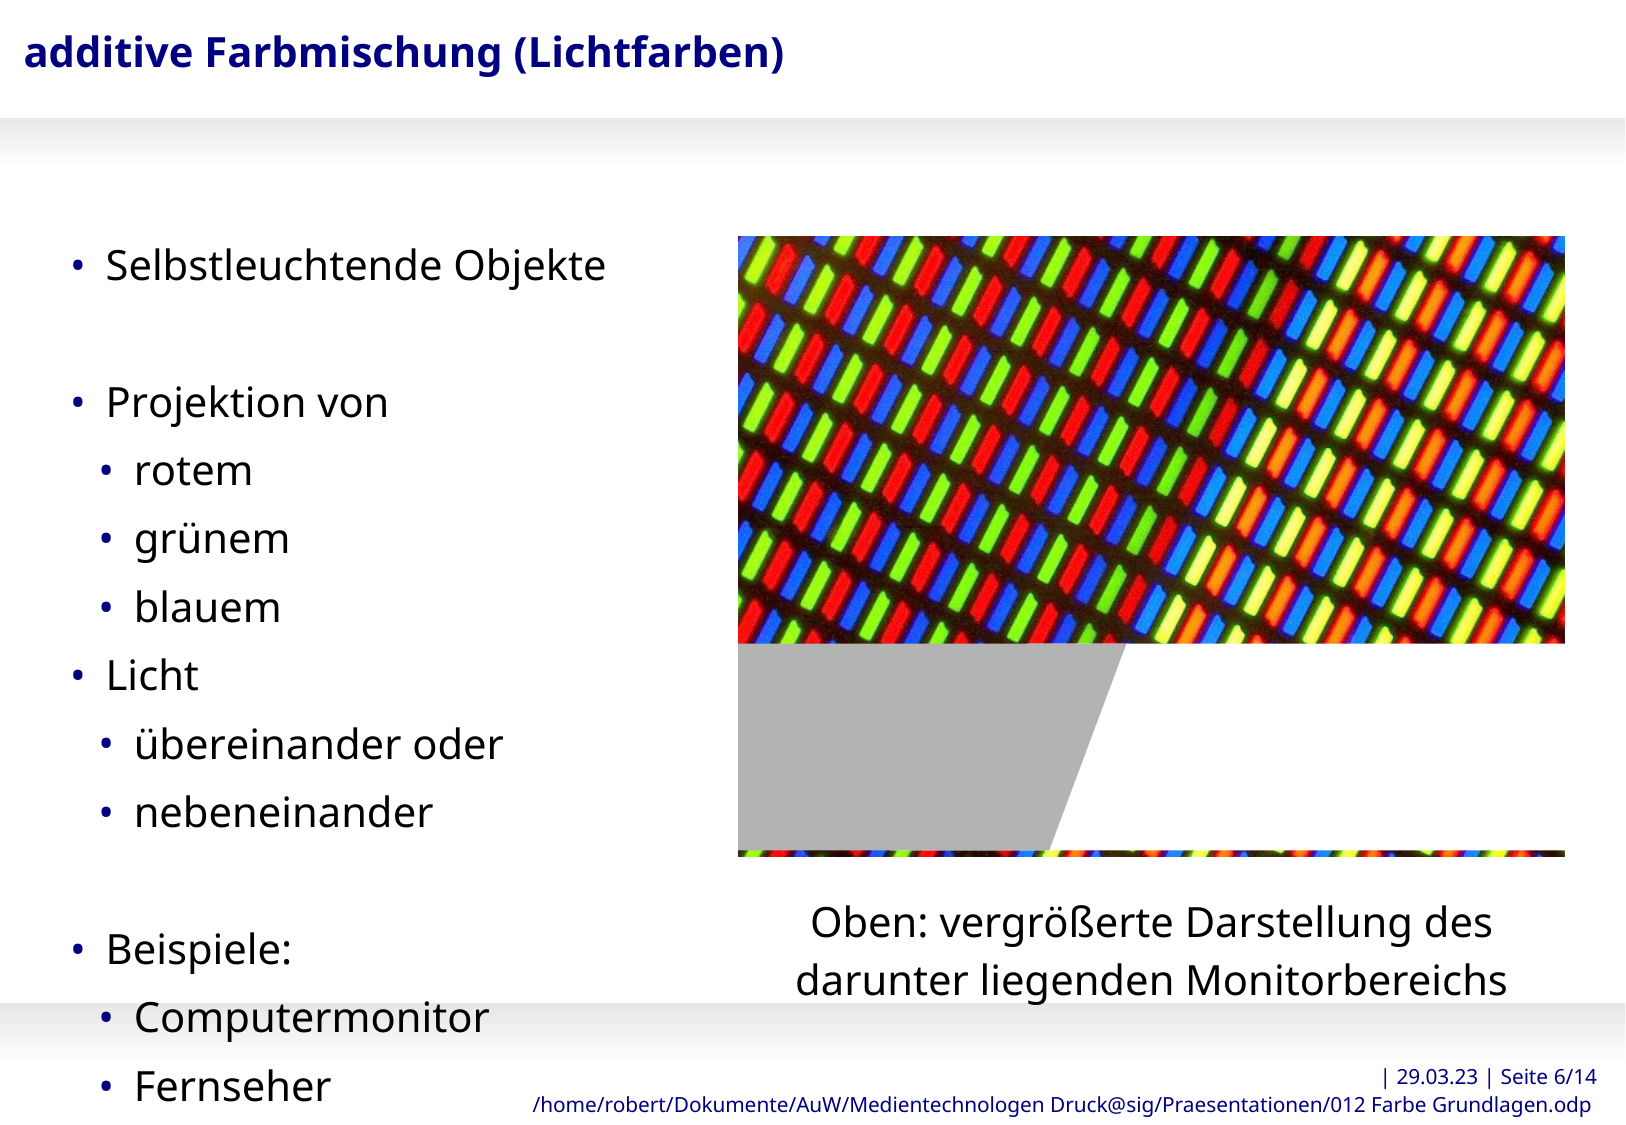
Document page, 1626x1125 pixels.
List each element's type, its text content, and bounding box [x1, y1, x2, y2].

picture [738, 851, 1565, 857]
picture [738, 236, 1565, 643]
list Selbstleuchtende Objekte Projektion von rotem grünem blauem Licht übereinander oder nebeneinander Beispiele: Computermonitor Fernseher [23, 224, 1588, 950]
text_box Oben: vergrößerte Darstellung des darunter liegenden Monitorbereichs [738, 885, 1565, 994]
title additive Farbmischung (Lichtfarben) [23, 11, 1600, 130]
text_box [738, 643, 1579, 851]
